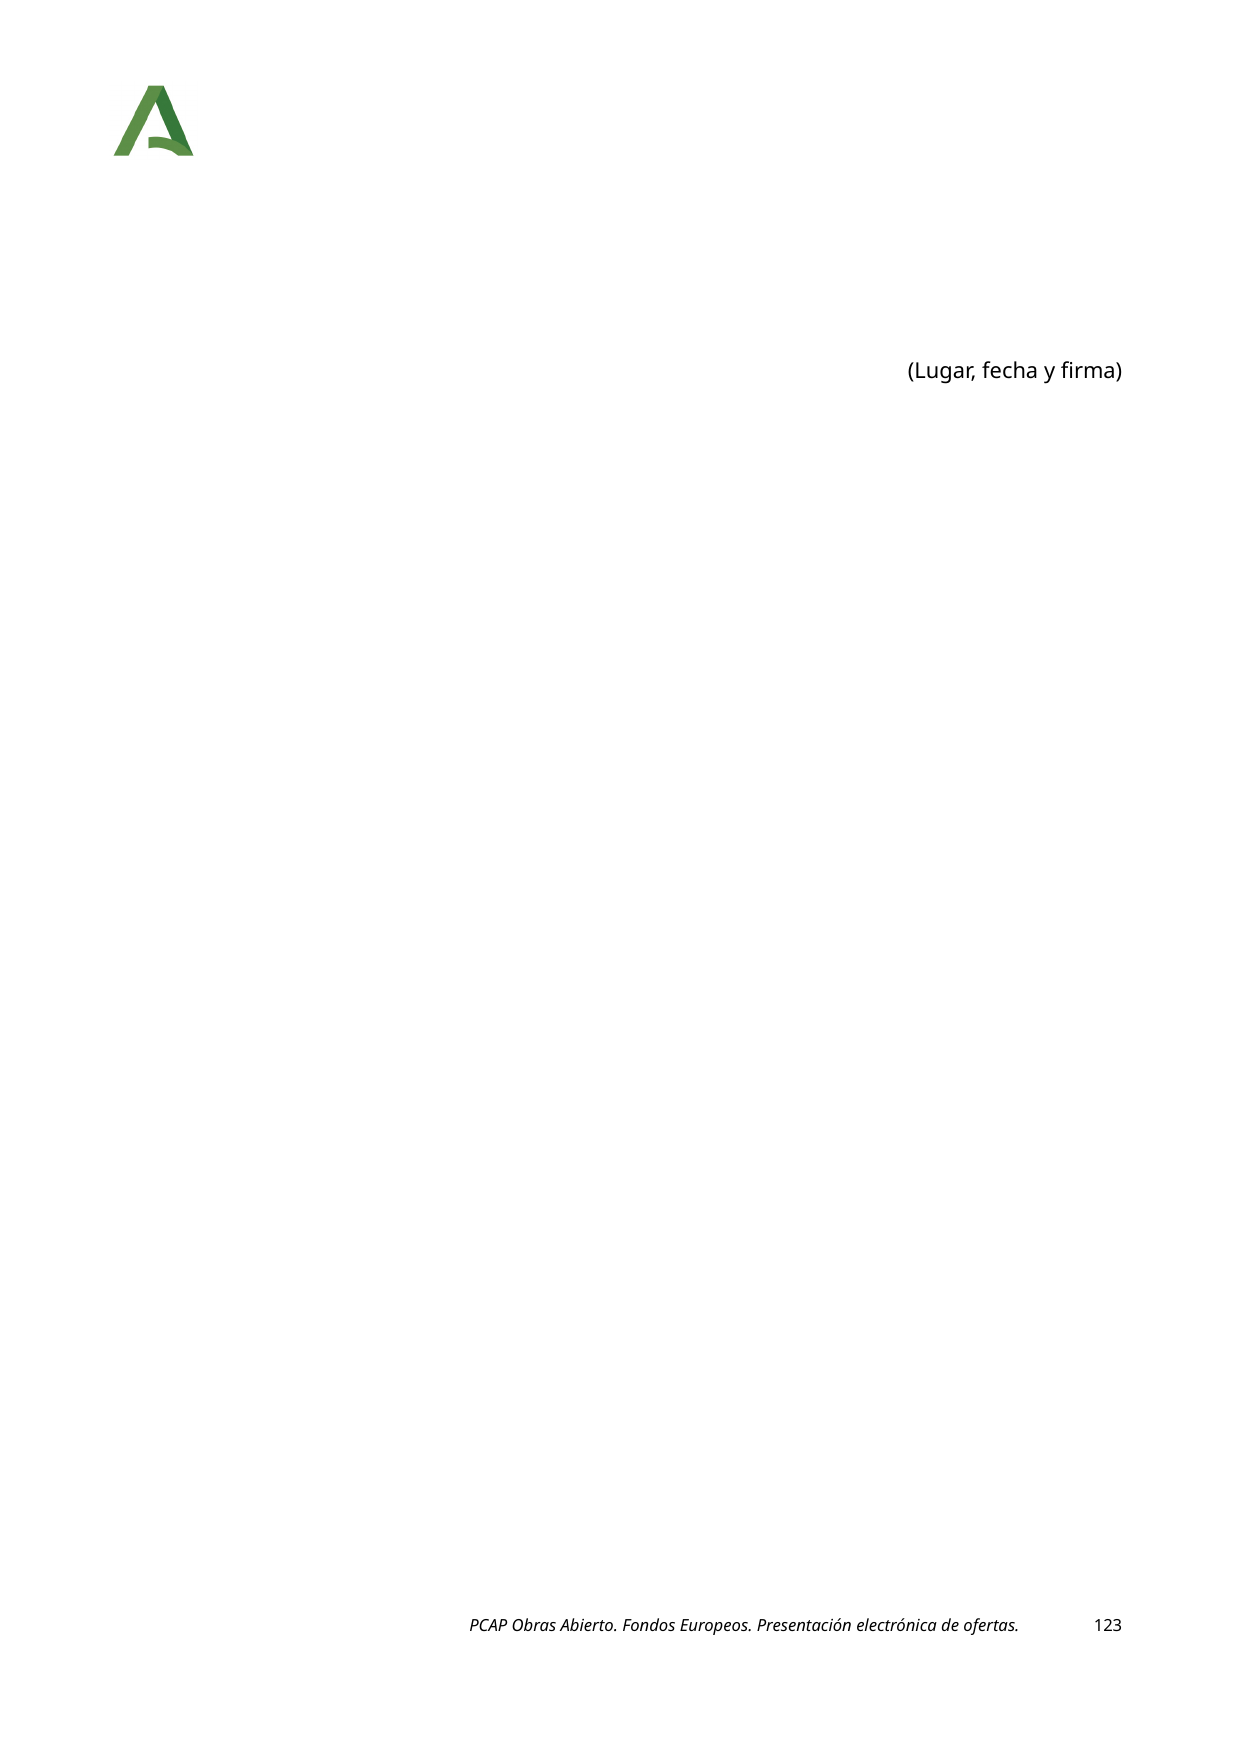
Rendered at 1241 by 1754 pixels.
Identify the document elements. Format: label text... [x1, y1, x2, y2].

text (Lugar, fecha y firma) [118, 355, 1122, 385]
picture [109, 81, 198, 160]
